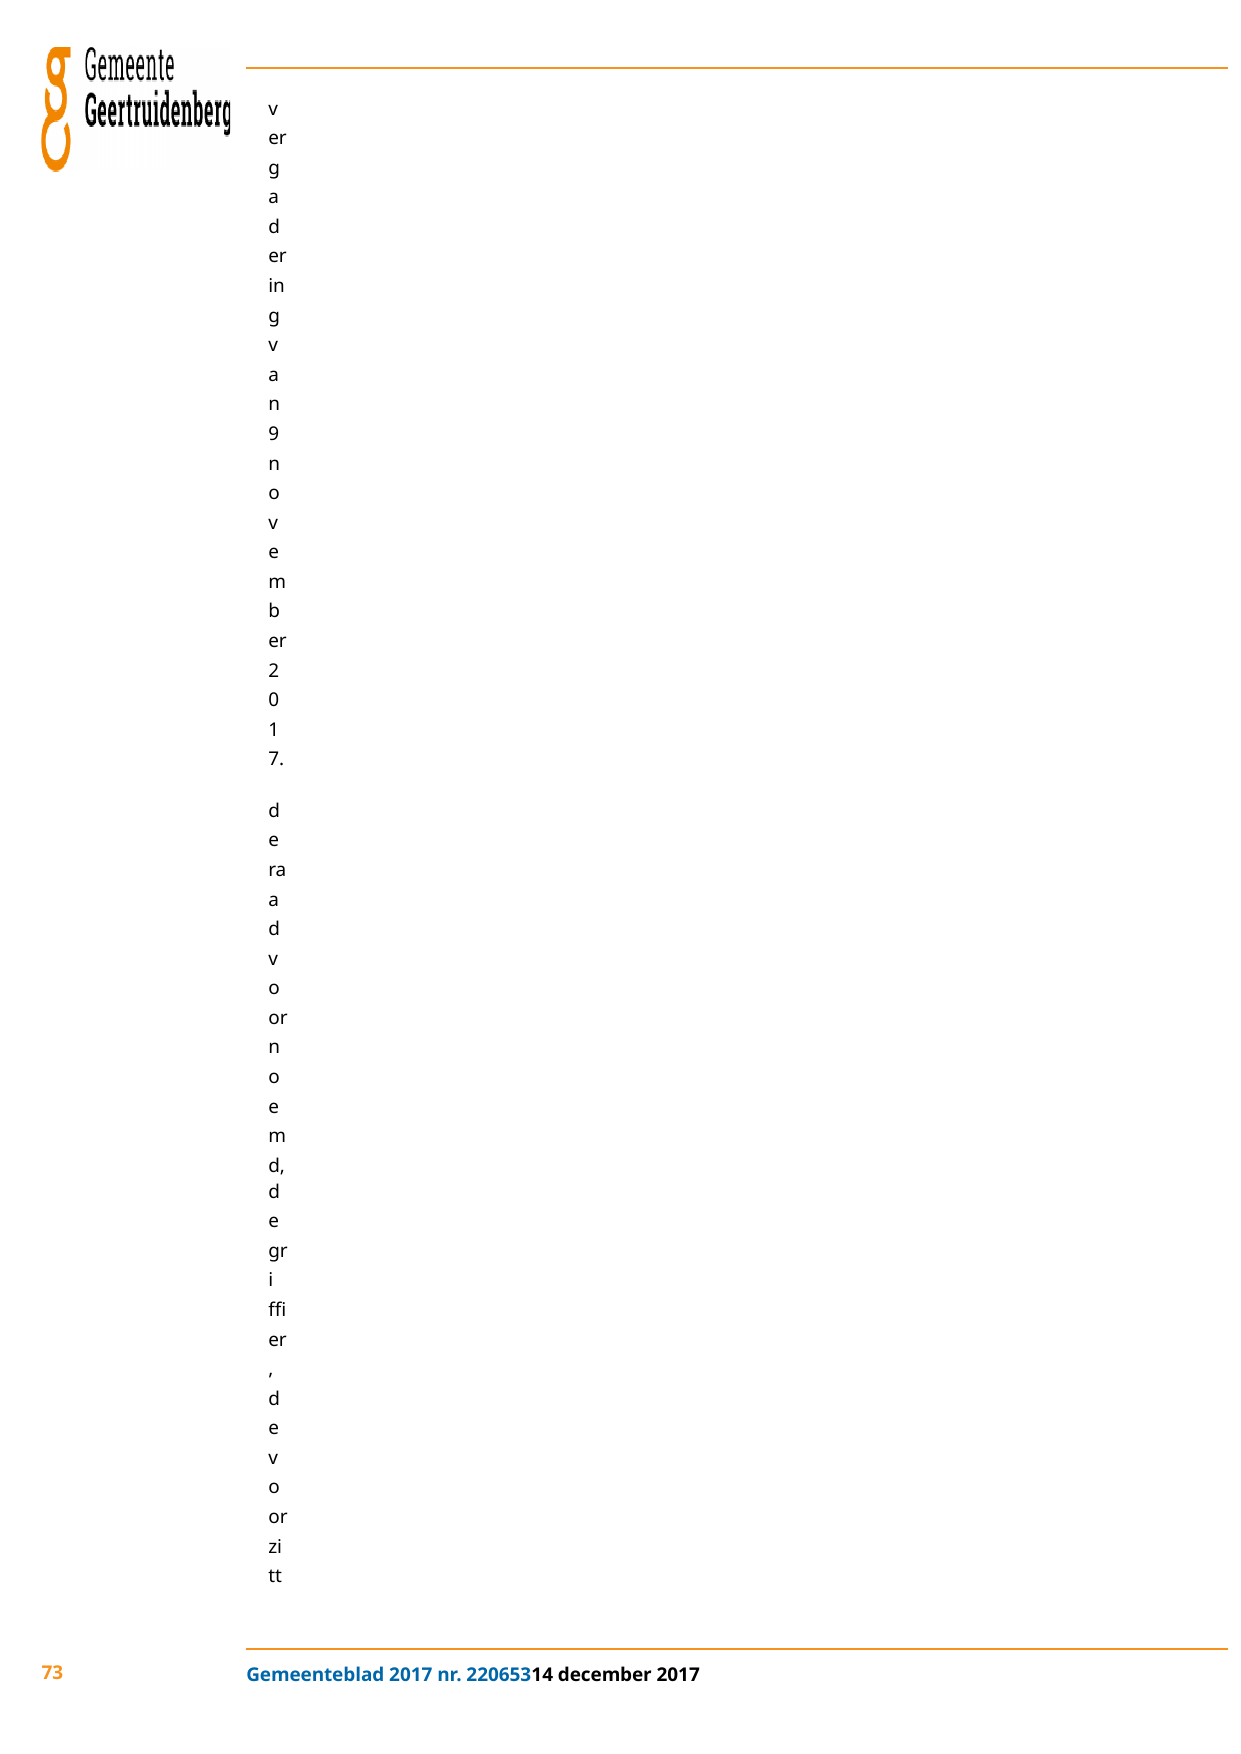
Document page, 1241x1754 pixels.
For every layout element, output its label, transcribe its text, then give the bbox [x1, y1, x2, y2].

table_cell [288, 771, 308, 797]
table_cell [288, 1178, 308, 1588]
table_cell [268, 771, 288, 797]
table_cell [288, 797, 308, 1178]
table_cell vergadering van 9 november 2017. [268, 95, 288, 771]
picture [41, 47, 231, 172]
table_cell de griffier, de voorzitt [268, 1178, 288, 1588]
table_cell [308, 771, 328, 797]
table_cell de raad voornoemd, [268, 797, 288, 1178]
table_cell [248, 1178, 268, 1588]
table_cell [308, 95, 328, 771]
table_cell [248, 797, 268, 1178]
table_cell [308, 1178, 328, 1588]
table_cell [308, 797, 328, 1178]
table_cell [248, 95, 268, 771]
table_cell [288, 95, 308, 771]
table_cell [248, 771, 268, 797]
